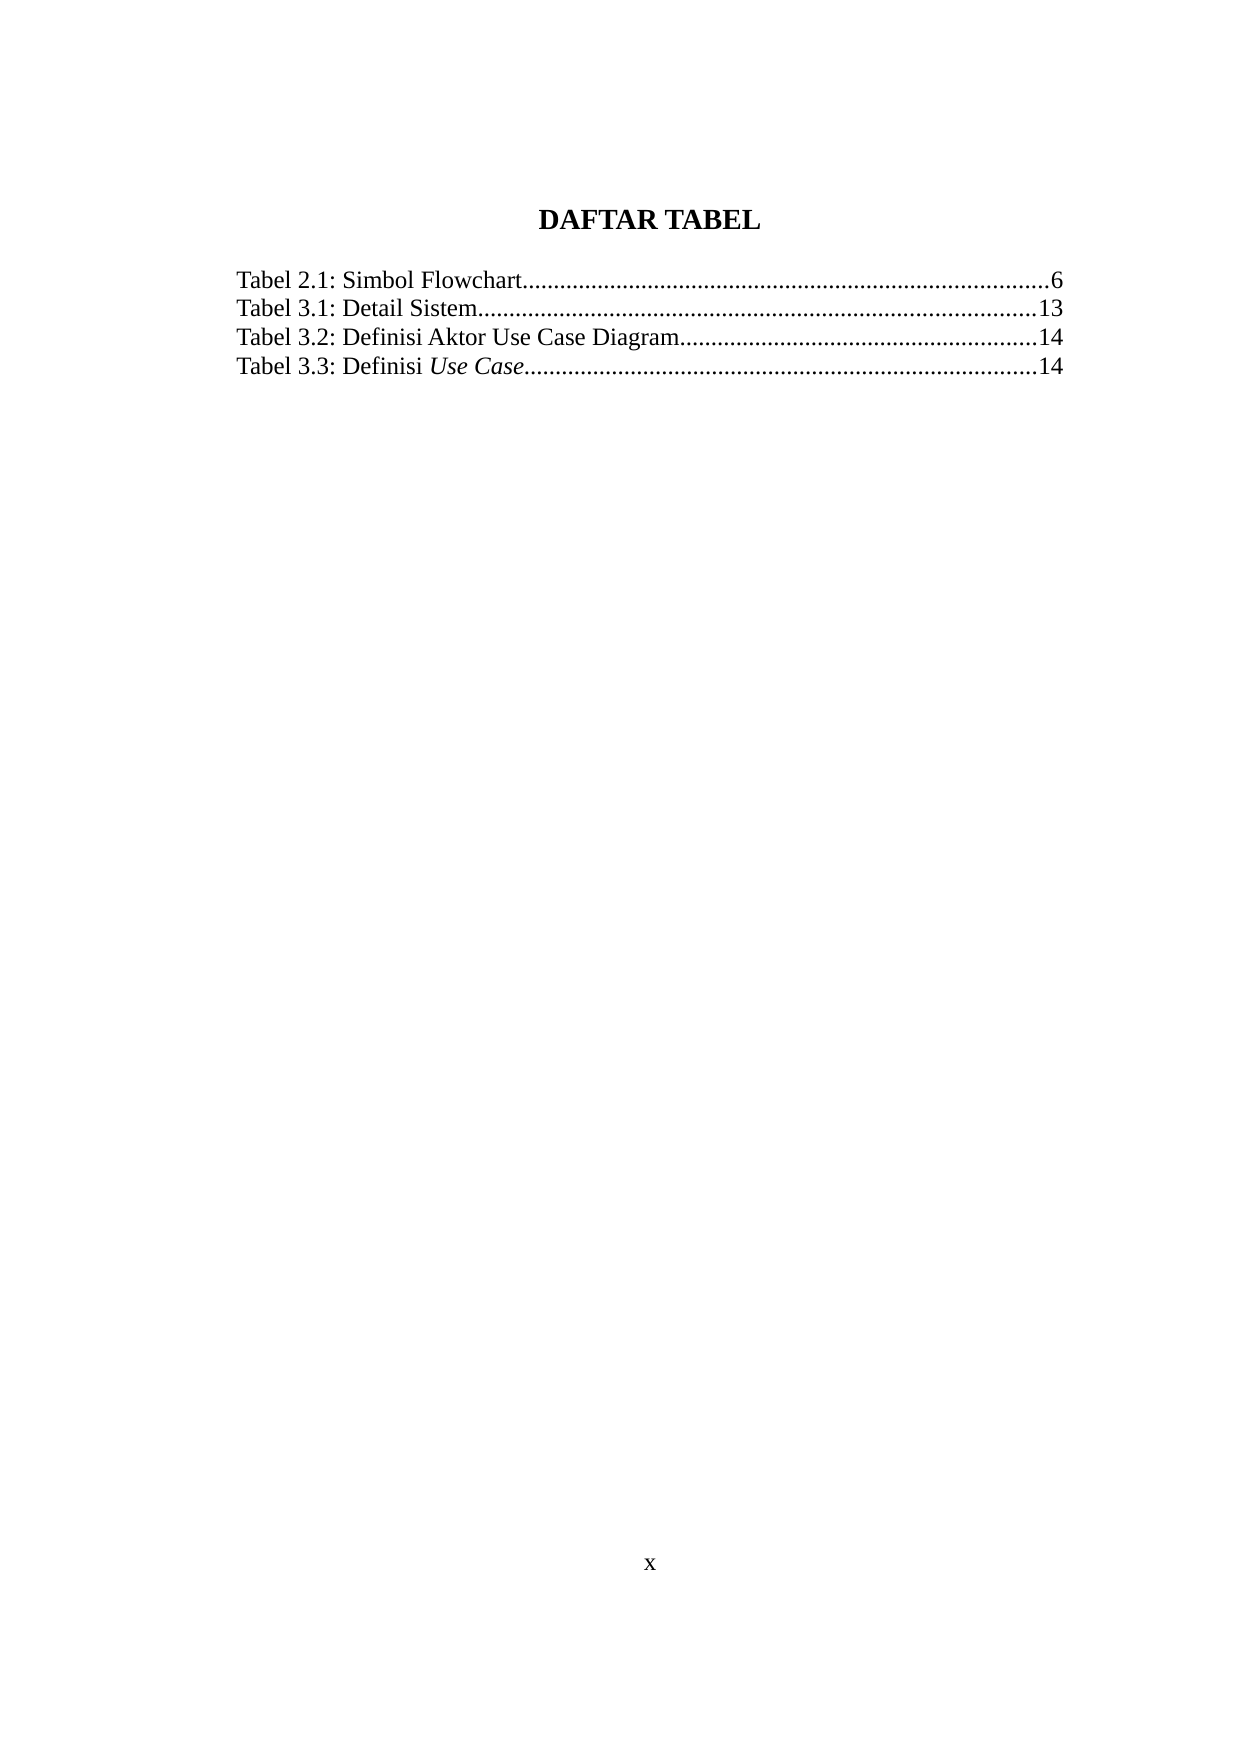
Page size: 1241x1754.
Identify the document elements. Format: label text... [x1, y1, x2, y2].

text Tabel 3.3: Definisi Use Case 14 [236, 351, 1063, 380]
subtitle DAFTAR TABEL [236, 202, 1063, 236]
text Tabel 3.2: Definisi Aktor Use Case Diagram 14 [236, 322, 1063, 351]
text Tabel 3.1: Detail Sistem 13 [236, 293, 1063, 322]
text Tabel 2.1: Simbol Flowchart 6 [236, 265, 1063, 293]
